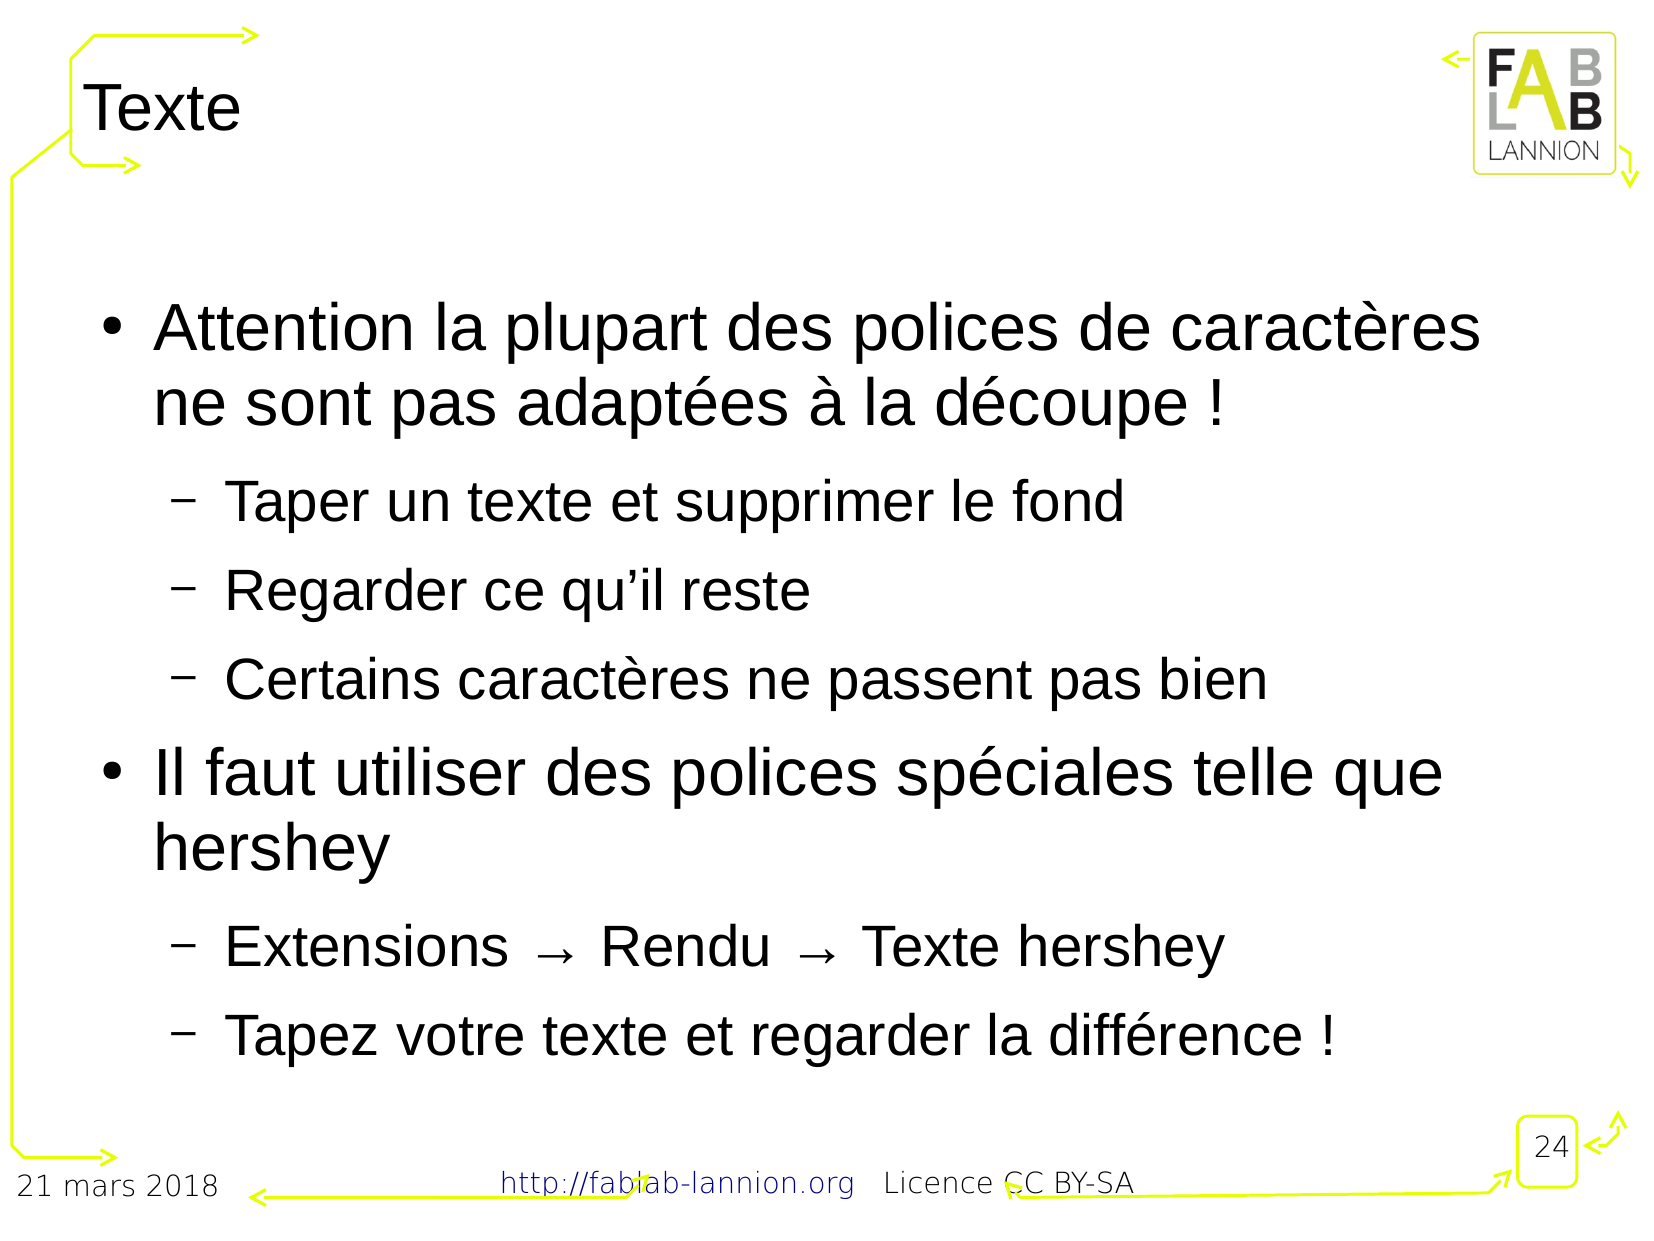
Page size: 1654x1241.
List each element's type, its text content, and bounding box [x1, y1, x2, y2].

title Texte [82, 49, 1441, 166]
picture [1470, 29, 1619, 178]
list Attention la plupart des polices de caractères ne sont pas adaptées à la découpe ! Taper un texte et supprimer le fond Regarder ce qu’il reste Certains caractères ne passent pas bien Il faut utiliser des polices spéciales telle que hershey Extensions → Rendu → Texte hershey Tapez votre texte et regarder la différence ! [82, 290, 1571, 1111]
